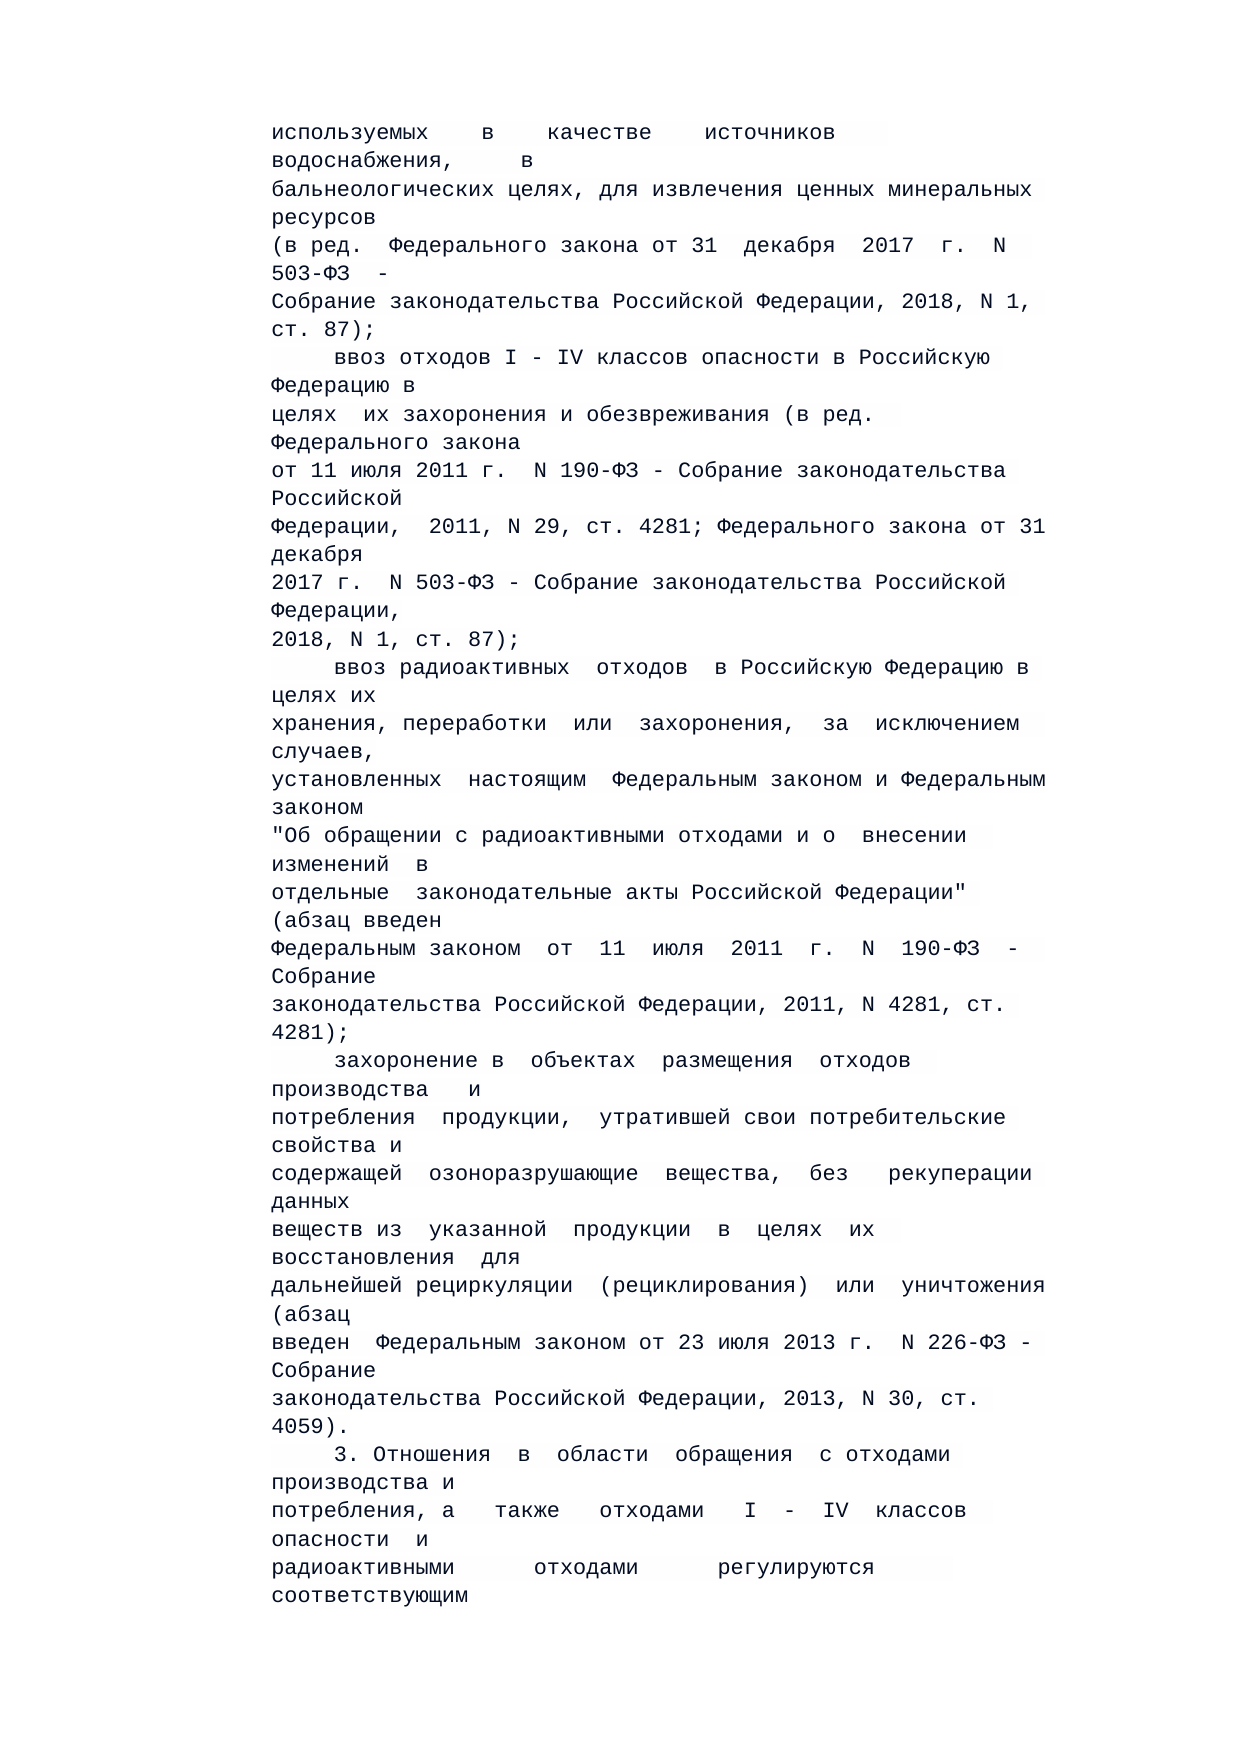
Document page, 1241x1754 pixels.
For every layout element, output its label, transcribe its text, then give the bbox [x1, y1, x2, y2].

text радиоактивными отходами регулируются соответствующим [271, 1552, 1058, 1609]
text Федеральным законом от 11 июля 2011 г. N 190-ФЗ - Собрание [271, 934, 1058, 990]
text хранения, переработки или захоронения, за исключением случаев, [271, 709, 1058, 765]
text установленных настоящим Федеральным законом и Федеральным законом [271, 765, 1058, 821]
text законодательства Российской Федерации, 2011, N 4281, ст. 4281); [271, 990, 1058, 1046]
text захоронение в объектах размещения отходов производства и [271, 1046, 1058, 1102]
text законодательства Российской Федерации, 2013, N 30, ст. 4059). [271, 1384, 1058, 1440]
text содержащей озоноразрушающие вещества, без рекуперации данных [271, 1159, 1058, 1215]
text ввоз отходов I - IV классов опасности в Российскую Федерацию в [271, 343, 1058, 399]
text отдельные законодательные акты Российской Федерации" (абзац введен [271, 877, 1058, 934]
text дальнейшей рециркуляции (рециклирования) или уничтожения (абзац [271, 1271, 1058, 1327]
text от 11 июля 2011 г. N 190-ФЗ - Собрание законодательства Российской [271, 456, 1058, 512]
text ввоз радиоактивных отходов в Российскую Федерацию в целях их [271, 652, 1058, 709]
text 2018, N 1, ст. 87); [271, 624, 1058, 652]
text используемых в качестве источников водоснабжения, в [271, 118, 1058, 174]
text веществ из указанной продукции в целях их восстановления для [271, 1215, 1058, 1271]
text потребления, а также отходами I - IV классов опасности и [271, 1496, 1058, 1552]
text Собрание законодательства Российской Федерации, 2018, N 1, ст. 87); [271, 287, 1058, 343]
text потребления продукции, утратившей свои потребительские свойства и [271, 1102, 1058, 1159]
text бальнеологических целях, для извлечения ценных минеральных ресурсов [271, 174, 1058, 231]
text (в ред. Федерального закона от 31 декабря 2017 г. N 503-ФЗ - [271, 231, 1058, 287]
text Федерации, 2011, N 29, ст. 4281; Федерального закона от 31 декабря [271, 512, 1058, 568]
text "Об обращении с радиоактивными отходами и о внесении изменений в [271, 821, 1058, 877]
text введен Федеральным законом от 23 июля 2013 г. N 226-ФЗ - Собрание [271, 1327, 1058, 1384]
text 3. Отношения в области обращения с отходами производства и [271, 1440, 1058, 1496]
text целях их захоронения и обезвреживания (в ред. Федерального закона [271, 399, 1058, 456]
text 2017 г. N 503-ФЗ - Собрание законодательства Российской Федерации, [271, 568, 1058, 624]
